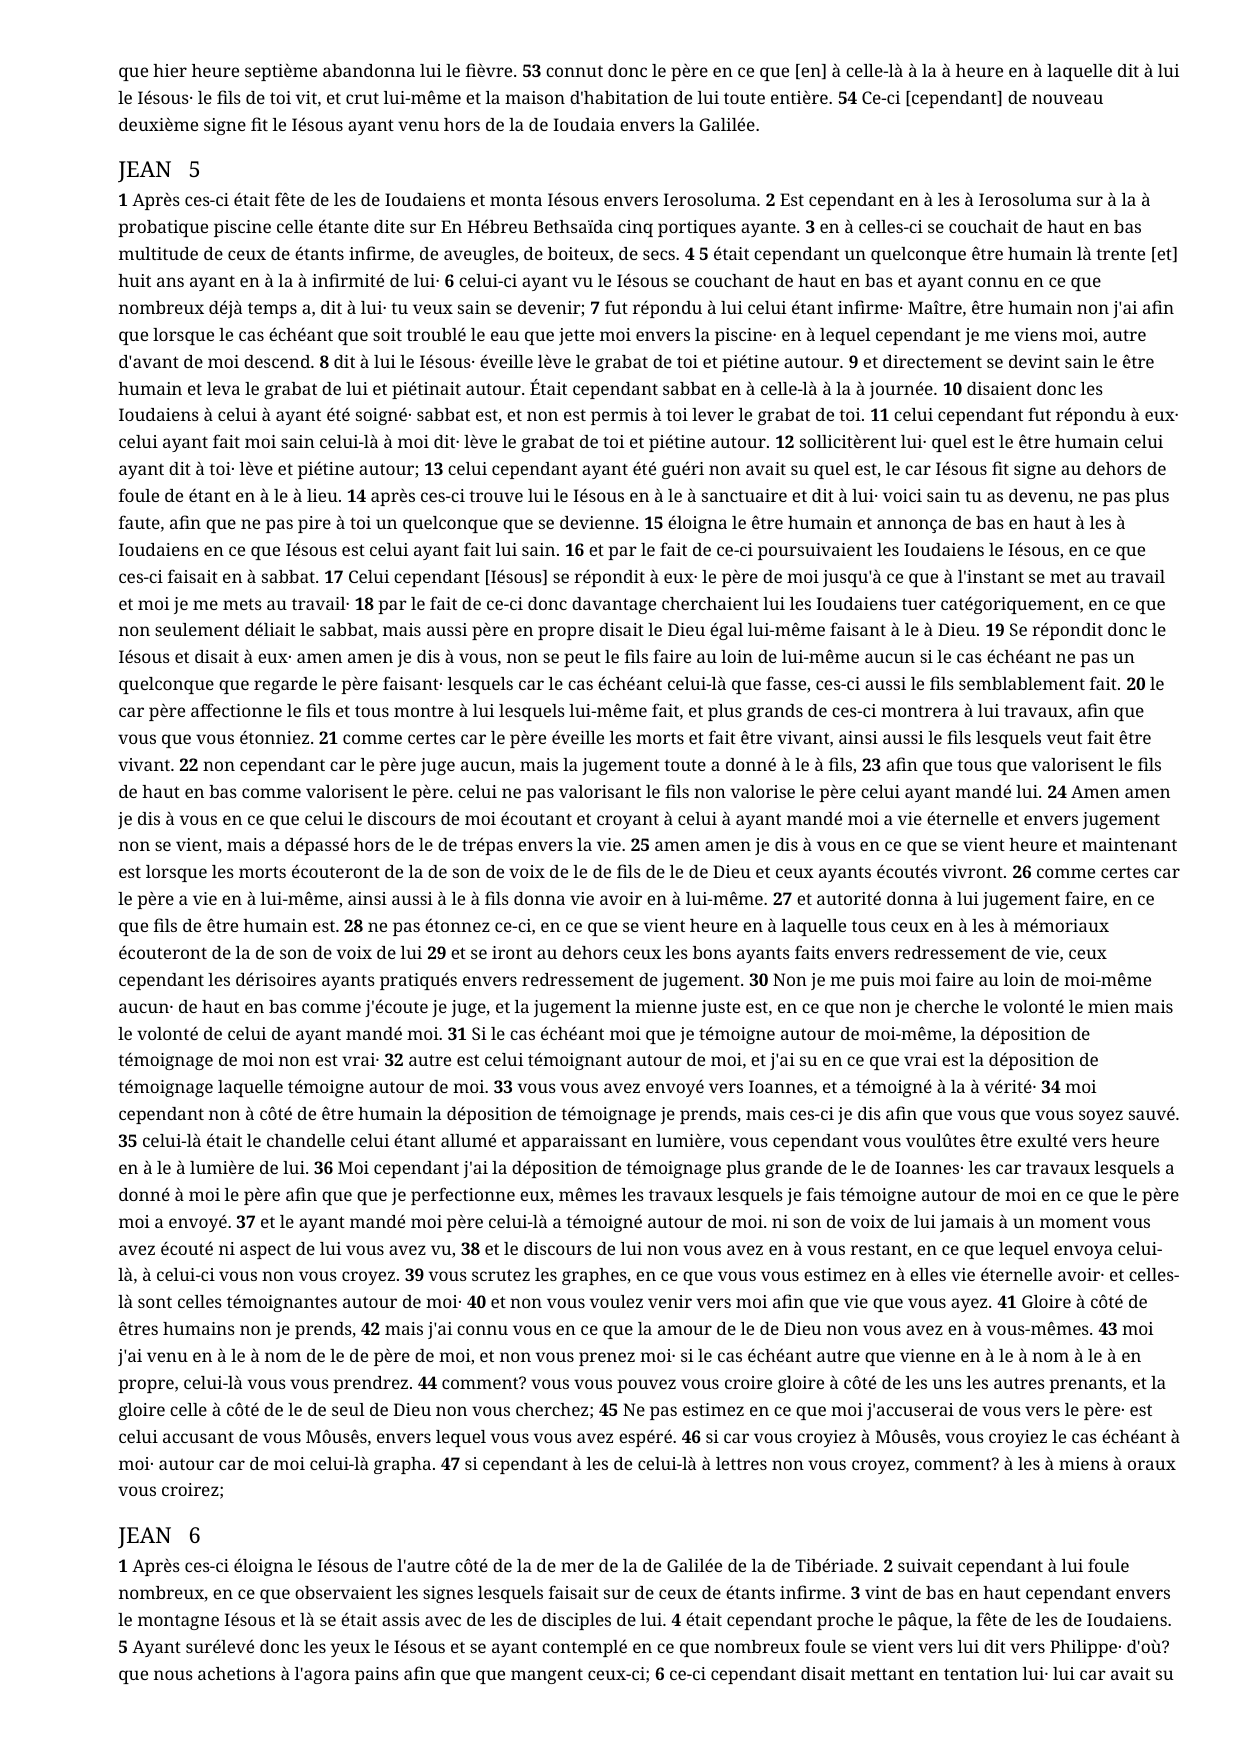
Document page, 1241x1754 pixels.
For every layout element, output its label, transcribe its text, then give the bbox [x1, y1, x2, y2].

text JEAN 6 [118, 1520, 1181, 1550]
text 1 Après ces-ci éloigna le Iésous de l'autre côté de la de mer de la de Galilée de la de Tibériade. 2 suivait cependant à lui foule nombreux, en ce que observaient les signes lesquels faisait sur de ceux de étants infirme. 3 vint de bas en haut cependant envers le montagne Iésous et là se était assis avec de les de disciples de lui. 4 était cependant proche le pâque, la fête de les de Ioudaiens. 5 Ayant surélevé donc les yeux le Iésous et se ayant contemplé en ce que nombreux foule se vient vers lui dit vers Philippe· d'où? que nous achetions à l'agora pains afin que que mangent ceux-ci; 6 ce-ci cependant disait mettant en tentation lui· lui car avait su [118, 1554, 1181, 1685]
text que hier heure septième abandonna lui le fièvre. 53 connut donc le père en ce que [en] à celle-là à la à heure en à laquelle dit à lui le Iésous· le fils de toi vit, et crut lui-même et la maison d'habitation de lui toute entière. 54 Ce-ci [cependant] de nouveau deuxième signe fit le Iésous ayant venu hors de la de Ioudaia envers la Galilée. [118, 59, 1181, 136]
text JEAN 5 [118, 154, 1181, 184]
text 1 Après ces-ci était fête de les de Ioudaiens et monta Iésous envers Ierosoluma. 2 Est cependant en à les à Ierosoluma sur à la à probatique piscine celle étante dite sur En Hébreu Bethsaïda cinq portiques ayante. 3 en à celles-ci se couchait de haut en bas multitude de ceux de étants infirme, de aveugles, de boiteux, de secs. 4 5 était cependant un quelconque être humain là trente [et] huit ans ayant en à la à infirmité de lui· 6 celui-ci ayant vu le Iésous se couchant de haut en bas et ayant connu en ce que nombreux déjà temps a, dit à lui· tu veux sain se devenir; 7 fut répondu à lui celui étant infirme· Maître, être humain non j'ai afin que lorsque le cas échéant que soit troublé le eau que jette moi envers la piscine· en à lequel cependant je me viens moi, autre d'avant de moi descend. 8 dit à lui le Iésous· éveille lève le grabat de toi et piétine autour. 9 et directement se devint sain le être humain et leva le grabat de lui et piétinait autour. Était cependant sabbat en à celle-là à la à journée. 10 disaient donc les Ioudaiens à celui à ayant été soigné· sabbat est, et non est permis à toi lever le grabat de toi. 11 celui cependant fut répondu à eux· celui ayant fait moi sain celui-là à moi dit· lève le grabat de toi et piétine autour. 12 sollicitèrent lui· quel est le être humain celui ayant dit à toi· lève et piétine autour; 13 celui cependant ayant été guéri non avait su quel est, le car Iésous fit signe au dehors de foule de étant en à le à lieu. 14 après ces-ci trouve lui le Iésous en à le à sanctuaire et dit à lui· voici sain tu as devenu, ne pas plus faute, afin que ne pas pire à toi un quelconque que se devienne. 15 éloigna le être humain et annonça de bas en haut à les à Ioudaiens en ce que Iésous est celui ayant fait lui sain. 16 et par le fait de ce-ci poursuivaient les Ioudaiens le Iésous, en ce que ces-ci faisait en à sabbat. 17 Celui cependant [Iésous] se répondit à eux· le père de moi jusqu'à ce que à l'instant se met au travail et moi je me mets au travail· 18 par le fait de ce-ci donc davantage cherchaient lui les Ioudaiens tuer catégoriquement, en ce que non seulement déliait le sabbat, mais aussi père en propre disait le Dieu égal lui-même faisant à le à Dieu. 19 Se répondit donc le Iésous et disait à eux· amen amen je dis à vous, non se peut le fils faire au loin de lui-même aucun si le cas échéant ne pas un quelconque que regarde le père faisant· lesquels car le cas échéant celui-là que fasse, ces-ci aussi le fils semblablement fait. 20 le car père affectionne le fils et tous montre à lui lesquels lui-même fait, et plus grands de ces-ci montrera à lui travaux, afin que vous que vous étonniez. 21 comme certes car le père éveille les morts et fait être vivant, ainsi aussi le fils lesquels veut fait être vivant. 22 non cependant car le père juge aucun, mais la jugement toute a donné à le à fils, 23 afin que tous que valorisent le fils de haut en bas comme valorisent le père. celui ne pas valorisant le fils non valorise le père celui ayant mandé lui. 24 Amen amen je dis à vous en ce que celui le discours de moi écoutant et croyant à celui à ayant mandé moi a vie éternelle et envers jugement non se vient, mais a dépassé hors de le de trépas envers la vie. 25 amen amen je dis à vous en ce que se vient heure et maintenant est lorsque les morts écouteront de la de son de voix de le de fils de le de Dieu et ceux ayants écoutés vivront. 26 comme certes car le père a vie en à lui-même, ainsi aussi à le à fils donna vie avoir en à lui-même. 27 et autorité donna à lui jugement faire, en ce que fils de être humain est. 28 ne pas étonnez ce-ci, en ce que se vient heure en à laquelle tous ceux en à les à mémoriaux écouteront de la de son de voix de lui 29 et se iront au dehors ceux les bons ayants faits envers redressement de vie, ceux cependant les dérisoires ayants pratiqués envers redressement de jugement. 30 Non je me puis moi faire au loin de moi-même aucun· de haut en bas comme j'écoute je juge, et la jugement la mienne juste est, en ce que non je cherche le volonté le mien mais le volonté de celui de ayant mandé moi. 31 Si le cas échéant moi que je témoigne autour de moi-même, la déposition de témoignage de moi non est vrai· 32 autre est celui témoignant autour de moi, et j'ai su en ce que vrai est la déposition de témoignage laquelle témoigne autour de moi. 33 vous vous avez envoyé vers Ioannes, et a témoigné à la à vérité· 34 moi cependant non à côté de être humain la déposition de témoignage je prends, mais ces-ci je dis afin que vous que vous soyez sauvé. 35 celui-là était le chandelle celui étant allumé et apparaissant en lumière, vous cependant vous voulûtes être exulté vers heure en à le à lumière de lui. 36 Moi cependant j'ai la déposition de témoignage plus grande de le de Ioannes· les car travaux lesquels a donné à moi le père afin que que je perfectionne eux, mêmes les travaux lesquels je fais témoigne autour de moi en ce que le père moi a envoyé. 37 et le ayant mandé moi père celui-là a témoigné autour de moi. ni son de voix de lui jamais à un moment vous avez écouté ni aspect de lui vous avez vu, 38 et le discours de lui non vous avez en à vous restant, en ce que lequel envoya celui-là, à celui-ci vous non vous croyez. 39 vous scrutez les graphes, en ce que vous vous estimez en à elles vie éternelle avoir· et celles-là sont celles témoignantes autour de moi· 40 et non vous voulez venir vers moi afin que vie que vous ayez. 41 Gloire à côté de êtres humains non je prends, 42 mais j'ai connu vous en ce que la amour de le de Dieu non vous avez en à vous-mêmes. 43 moi j'ai venu en à le à nom de le de père de moi, et non vous prenez moi· si le cas échéant autre que vienne en à le à nom à le à en propre, celui-là vous vous prendrez. 44 comment? vous vous pouvez vous croire gloire à côté de les uns les autres prenants, et la gloire celle à côté de le de seul de Dieu non vous cherchez; 45 Ne pas estimez en ce que moi j'accuserai de vous vers le père· est celui accusant de vous Môusês, envers lequel vous vous avez espéré. 46 si car vous croyiez à Môusês, vous croyiez le cas échéant à moi· autour car de moi celui-là grapha. 47 si cependant à les de celui-là à lettres non vous croyez, comment? à les à miens à oraux vous croirez; [118, 188, 1181, 1502]
